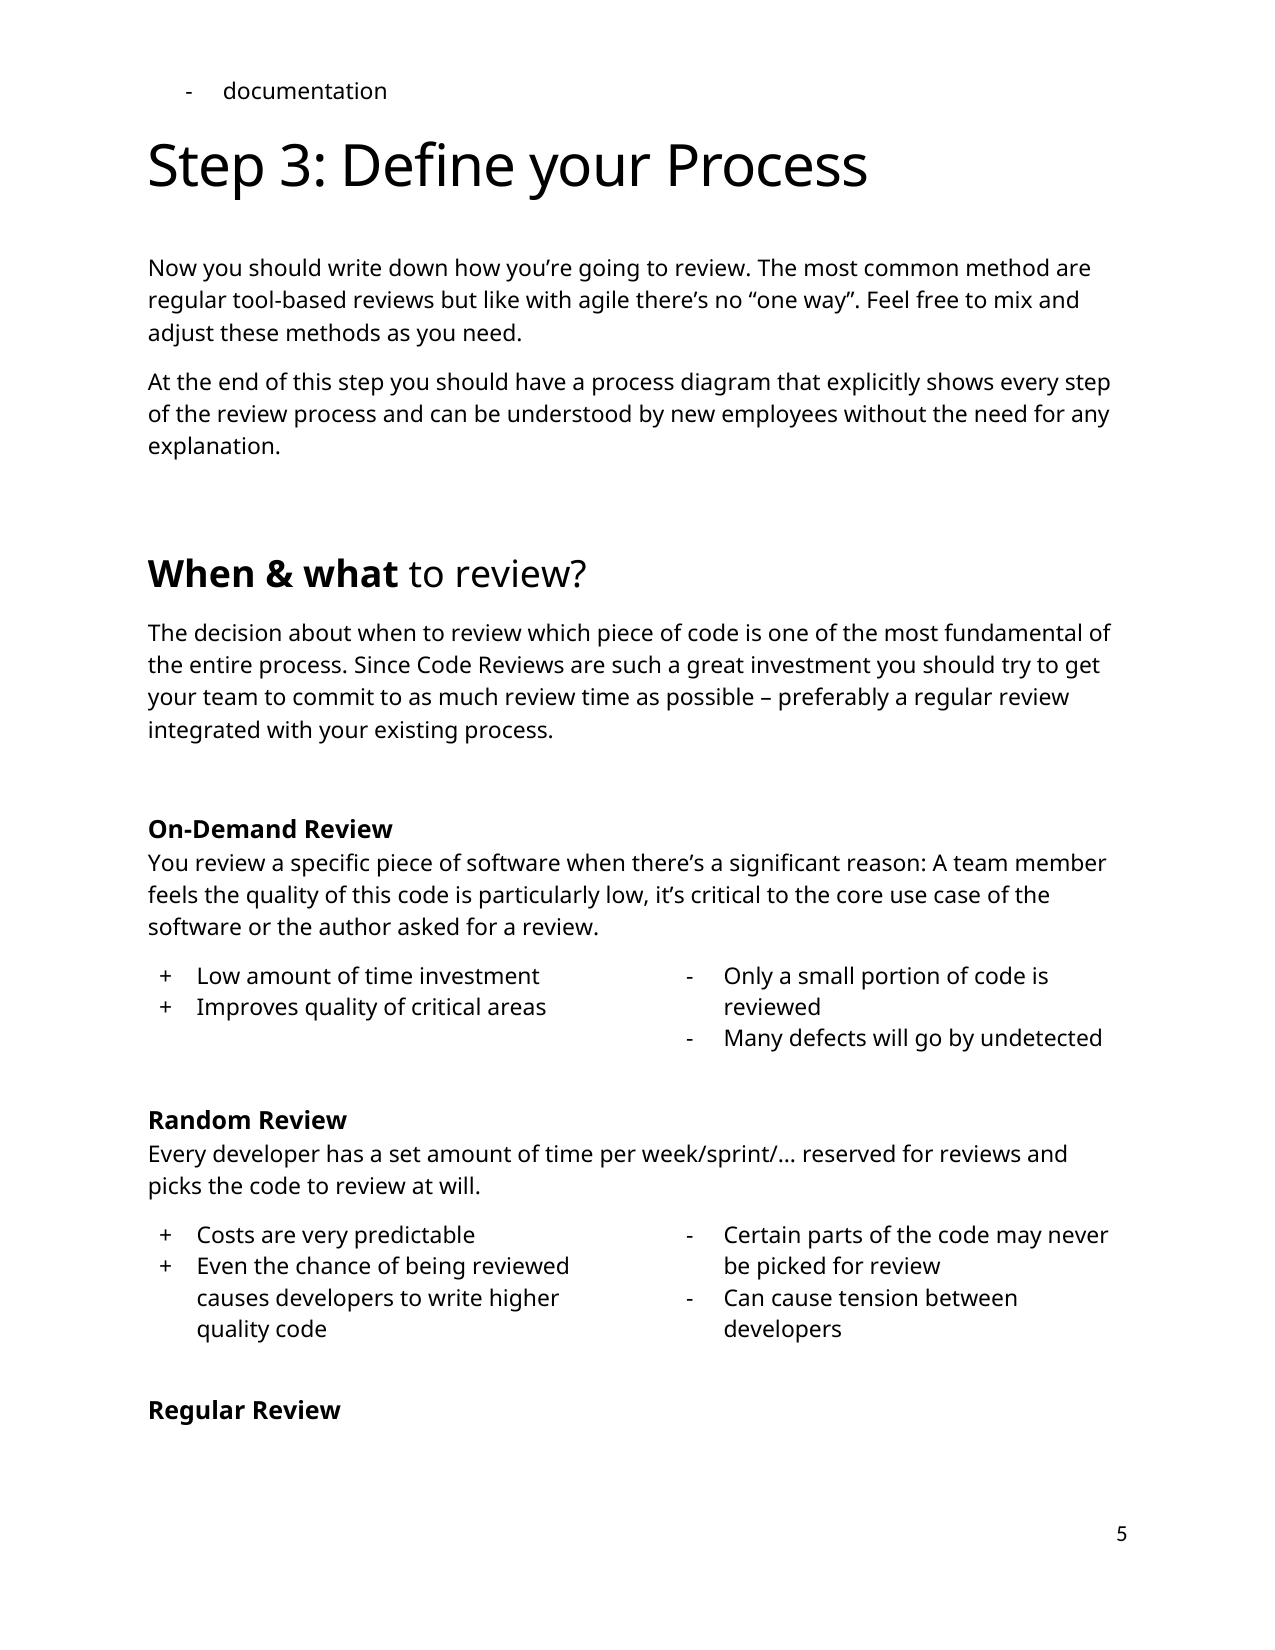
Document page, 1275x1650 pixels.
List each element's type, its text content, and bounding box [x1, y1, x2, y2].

table_header Certain parts of the code may never be picked for review Can cause tension between developers [637, 1219, 1126, 1344]
text Every developer has a set amount of time per week/sprint/… reserved for reviews and picks the code to review at will. [148, 1138, 1127, 1201]
title Step 3: Define your Process [148, 124, 1127, 203]
text Now you should write down how you’re going to review. The most common method are regular tool-based reviews but like with agile there’s no “one way”. Feel free to mix and adjust these methods as you need. [148, 252, 1127, 348]
text On-Demand Review [148, 811, 1127, 845]
list documentation [185, 75, 1127, 106]
table_header Costs are very predictable Even the chance of being reviewed causes developers to write higher quality code [148, 1219, 637, 1344]
text The decision about when to review which piece of code is one of the most fundamental of the entire process. Since Code Reviews are such a great investment you should try to get your team to commit to as much review time as possible – preferably a regular review integrated with your existing process. [148, 617, 1127, 745]
text Regular Review [148, 1393, 1127, 1427]
text You review a specific piece of software when there’s a significant reason: A team member feels the quality of this code is particularly low, it’s critical to the core use case of the software or the author asked for a review. [148, 847, 1127, 942]
table_header Only a small portion of code is reviewed Many defects will go by undetected [637, 960, 1126, 1054]
table_header Low amount of time investment Improves quality of critical areas [148, 960, 637, 1054]
text When & what to review? [148, 548, 1127, 599]
text At the end of this step you should have a process diagram that explicitly shows every step of the review process and can be understood by new employees without the need for any explanation. [148, 365, 1127, 461]
text Random Review [148, 1102, 1127, 1137]
